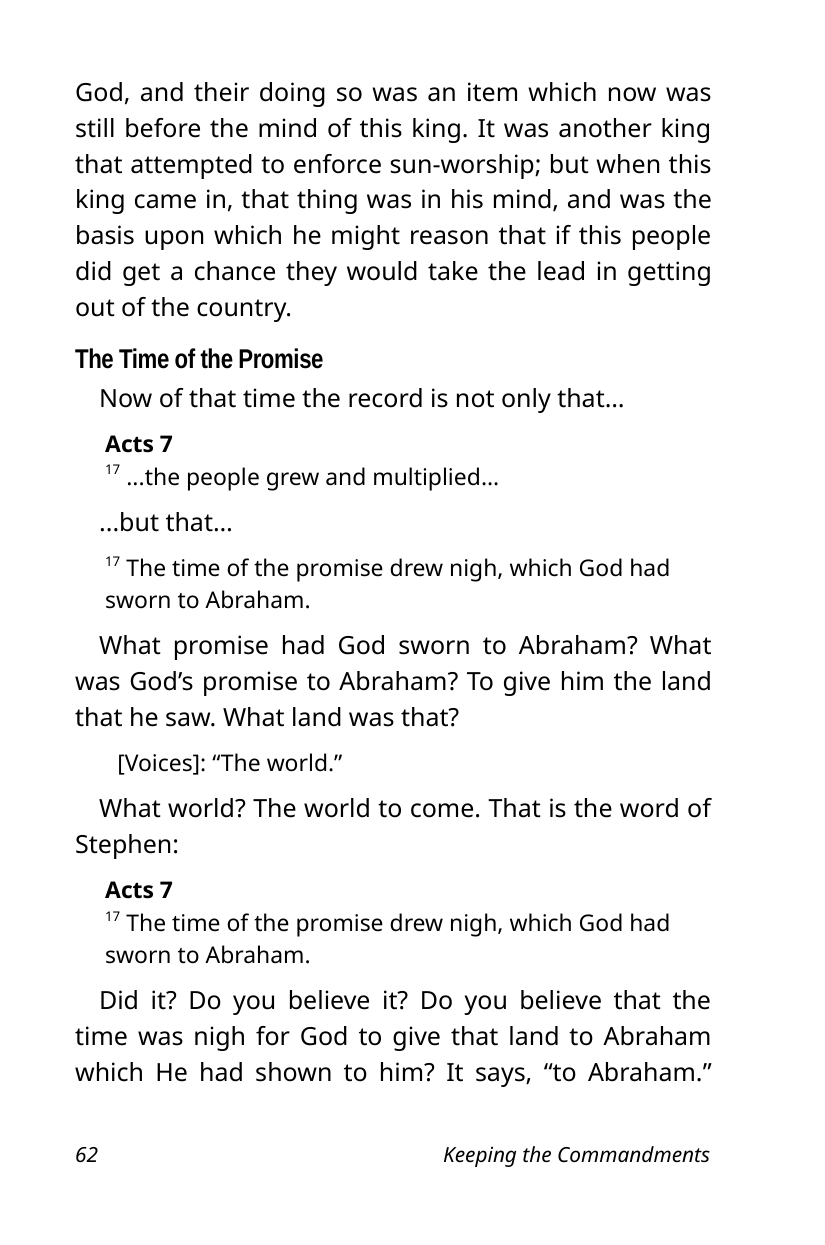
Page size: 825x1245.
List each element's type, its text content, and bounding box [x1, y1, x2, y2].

text Acts 7 [105, 428, 712, 459]
text 17 The time of the promise drew nigh, which God had sworn to Abraham. [105, 907, 682, 970]
text What promise had God sworn to Abraham? What was God’s promise to Abraham? To give him the land that he saw. What land was that? [75, 628, 712, 733]
text Now of that time the record is not only that… [75, 380, 712, 414]
text ...but that… [75, 504, 712, 538]
text 17 The time of the promise drew nigh, which God had sworn to Abraham. [105, 552, 682, 615]
text What world? The world to come. That is the word of Stephen: [75, 791, 712, 861]
text Acts 7 [105, 874, 712, 906]
text Did it? Do you believe it? Do you believe that the time was nigh for God to give that land to Abraham which He had shown to him? It says, “to Abraham.” [75, 983, 712, 1088]
subtitle The Time of the Promise [75, 343, 712, 374]
text God, and their doing so was an item which now was still before the mind of this king. It was another king that attempted to enforce sun-worship; but when this king came in, that thing was in his mind, and was the basis upon which he might reason that if this people did get a chance they would take the lead in getting out of the country. [75, 75, 712, 323]
text [Voices]: “The world.” [99, 747, 688, 778]
text 17 ...the people grew and multiplied… [105, 461, 682, 492]
